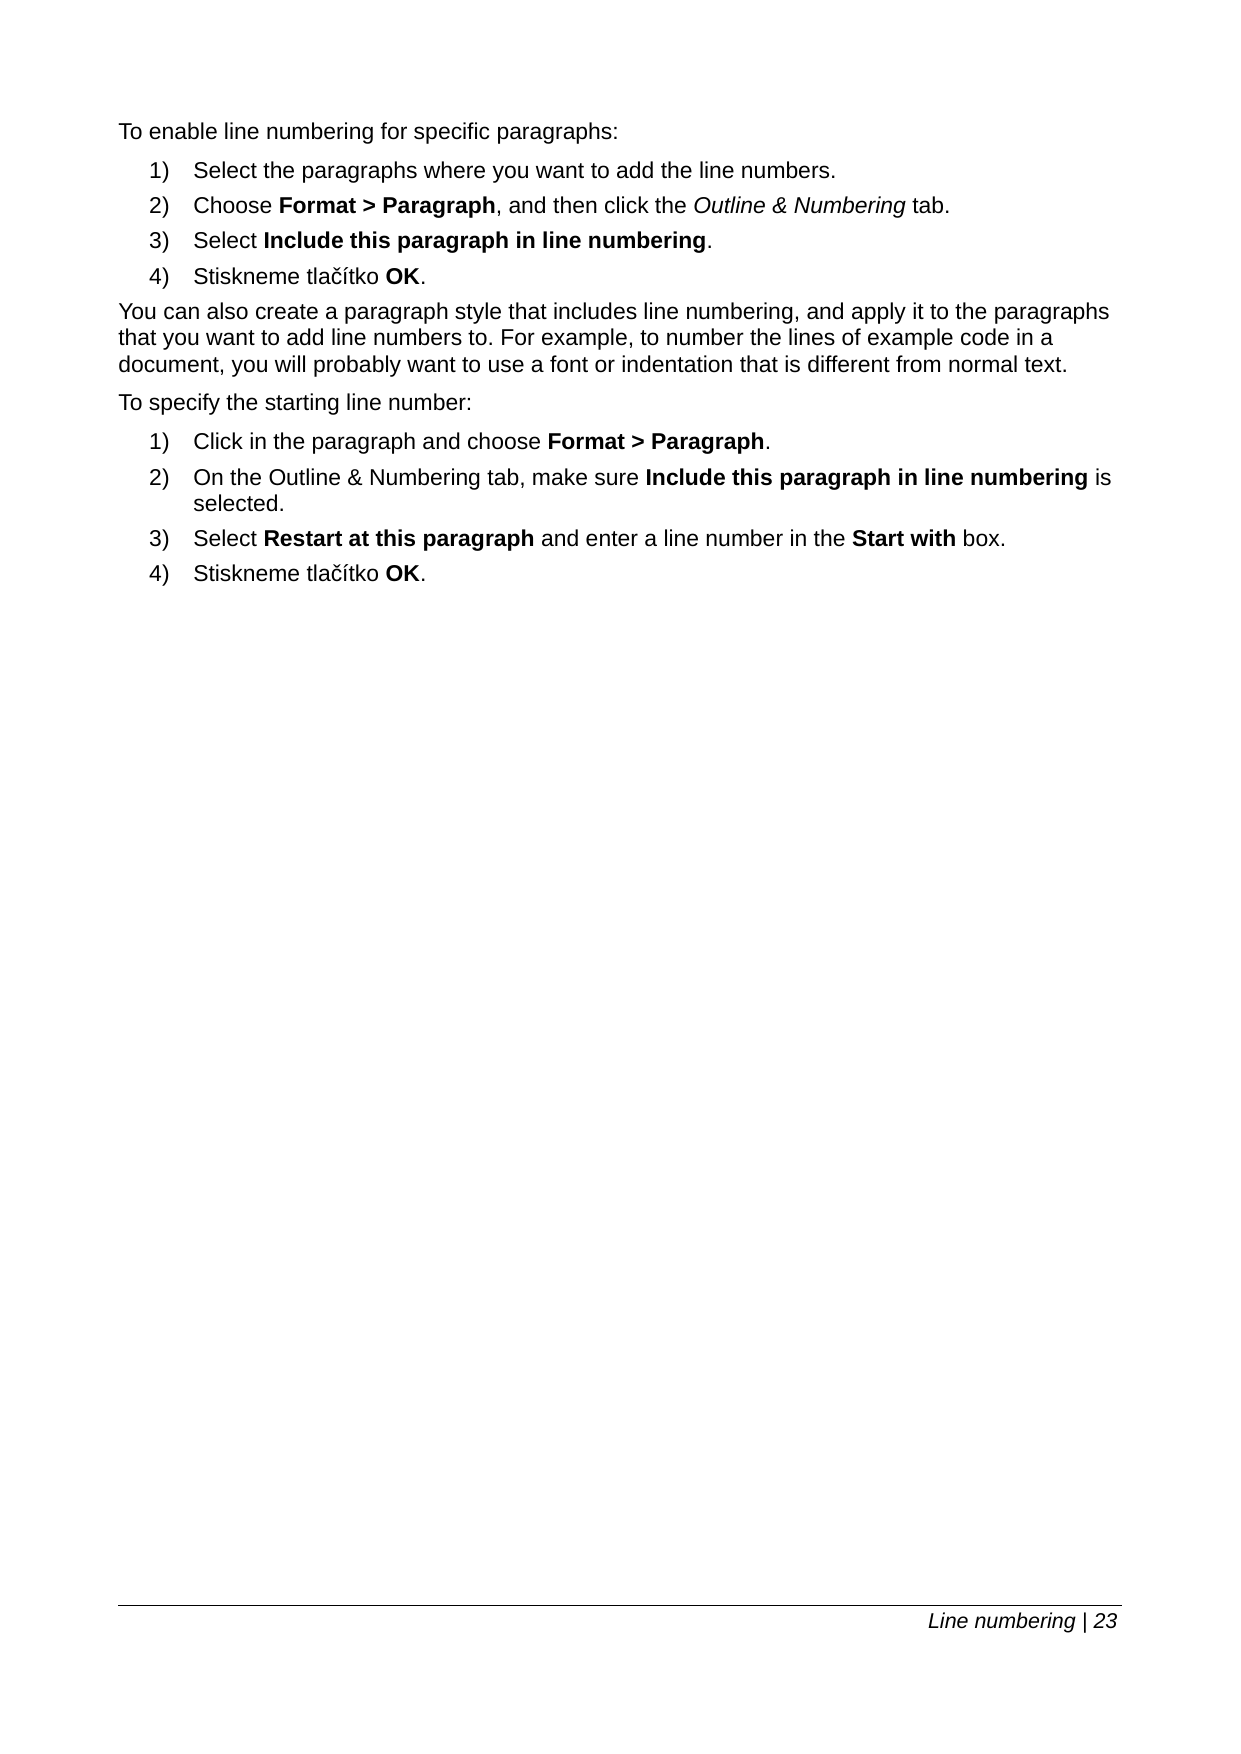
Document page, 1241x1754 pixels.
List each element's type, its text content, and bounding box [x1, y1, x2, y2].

text To specify the starting line number: [118, 389, 1122, 416]
list Choose Format > Paragraph, and then click the Outline & Numbering tab. [169, 192, 1122, 218]
list Stiskneme tlačítko OK. [169, 560, 1122, 587]
list On the Outline & Numbering tab, make sure Include this paragraph in line numbering is selected. [169, 463, 1122, 516]
text You can also create a paragraph style that includes line numbering, and apply it to the paragraphs that you want to add line numbers to. For example, to number the lines of example code in a document, you will probably want to use a font or indentation that is different from normal text. [118, 298, 1122, 377]
list Select Restart at this paragraph and enter a line number in the Start with box. [169, 525, 1122, 551]
list Select the paragraphs where you want to add the line numbers. [169, 157, 1122, 183]
list Select Include this paragraph in line numbering. [169, 227, 1122, 254]
list Stiskneme tlačítko OK. [169, 263, 1122, 289]
list Click in the paragraph and choose Format > Paragraph. [169, 428, 1122, 454]
list To enable line numbering for specific paragraphs: [118, 118, 1122, 144]
